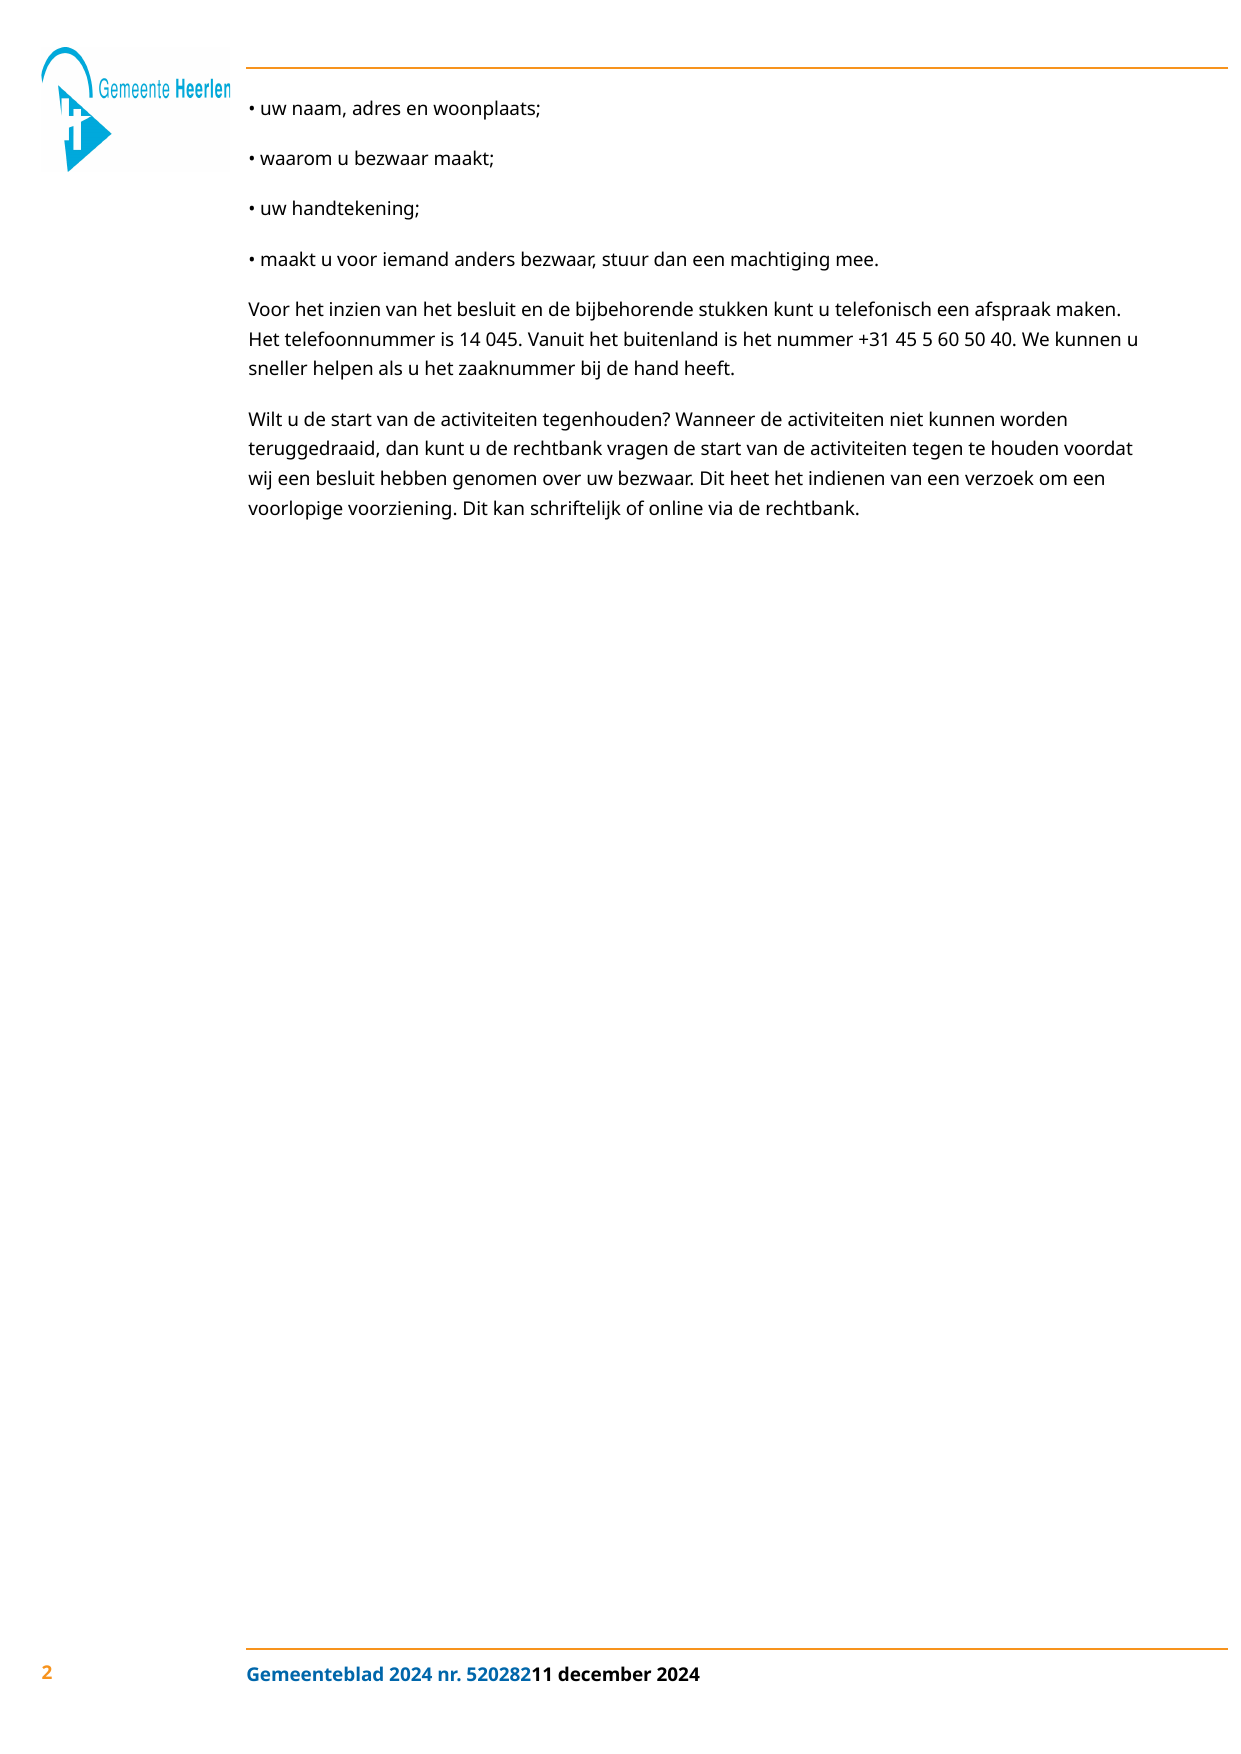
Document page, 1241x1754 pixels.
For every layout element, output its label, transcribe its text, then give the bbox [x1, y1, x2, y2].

text • uw naam, adres en woonplaats; [248, 95, 1152, 121]
picture [41, 47, 231, 172]
text • uw handtekening; [248, 196, 1152, 221]
text • maakt u voor iemand anders bezwaar, stuur dan een machtiging mee. [248, 246, 1152, 272]
text Wilt u de start van de activiteiten tegenhouden? Wanneer de activiteiten niet kunnen worden teruggedraaid, dan kunt u de rechtbank vragen de start van de activiteiten tegen te houden voordat wij een besluit hebben genomen over uw bezwaar. Dit heet het indienen van een verzoek om een voorlopige voorziening. Dit kan schriftelijk of online via de rechtbank. [248, 406, 1152, 521]
picture [41, 47, 59, 70]
text Voor het inzien van het besluit en de bijbehorende stukken kunt u telefonisch een afspraak maken. Het telefoonnummer is 14 045. Vanuit het buitenland is het nummer +31 45 5 60 50 40. We kunnen u sneller helpen als u het zaaknummer bij de hand heeft. [248, 296, 1152, 381]
text • waarom u bezwaar maakt; [248, 145, 1152, 171]
